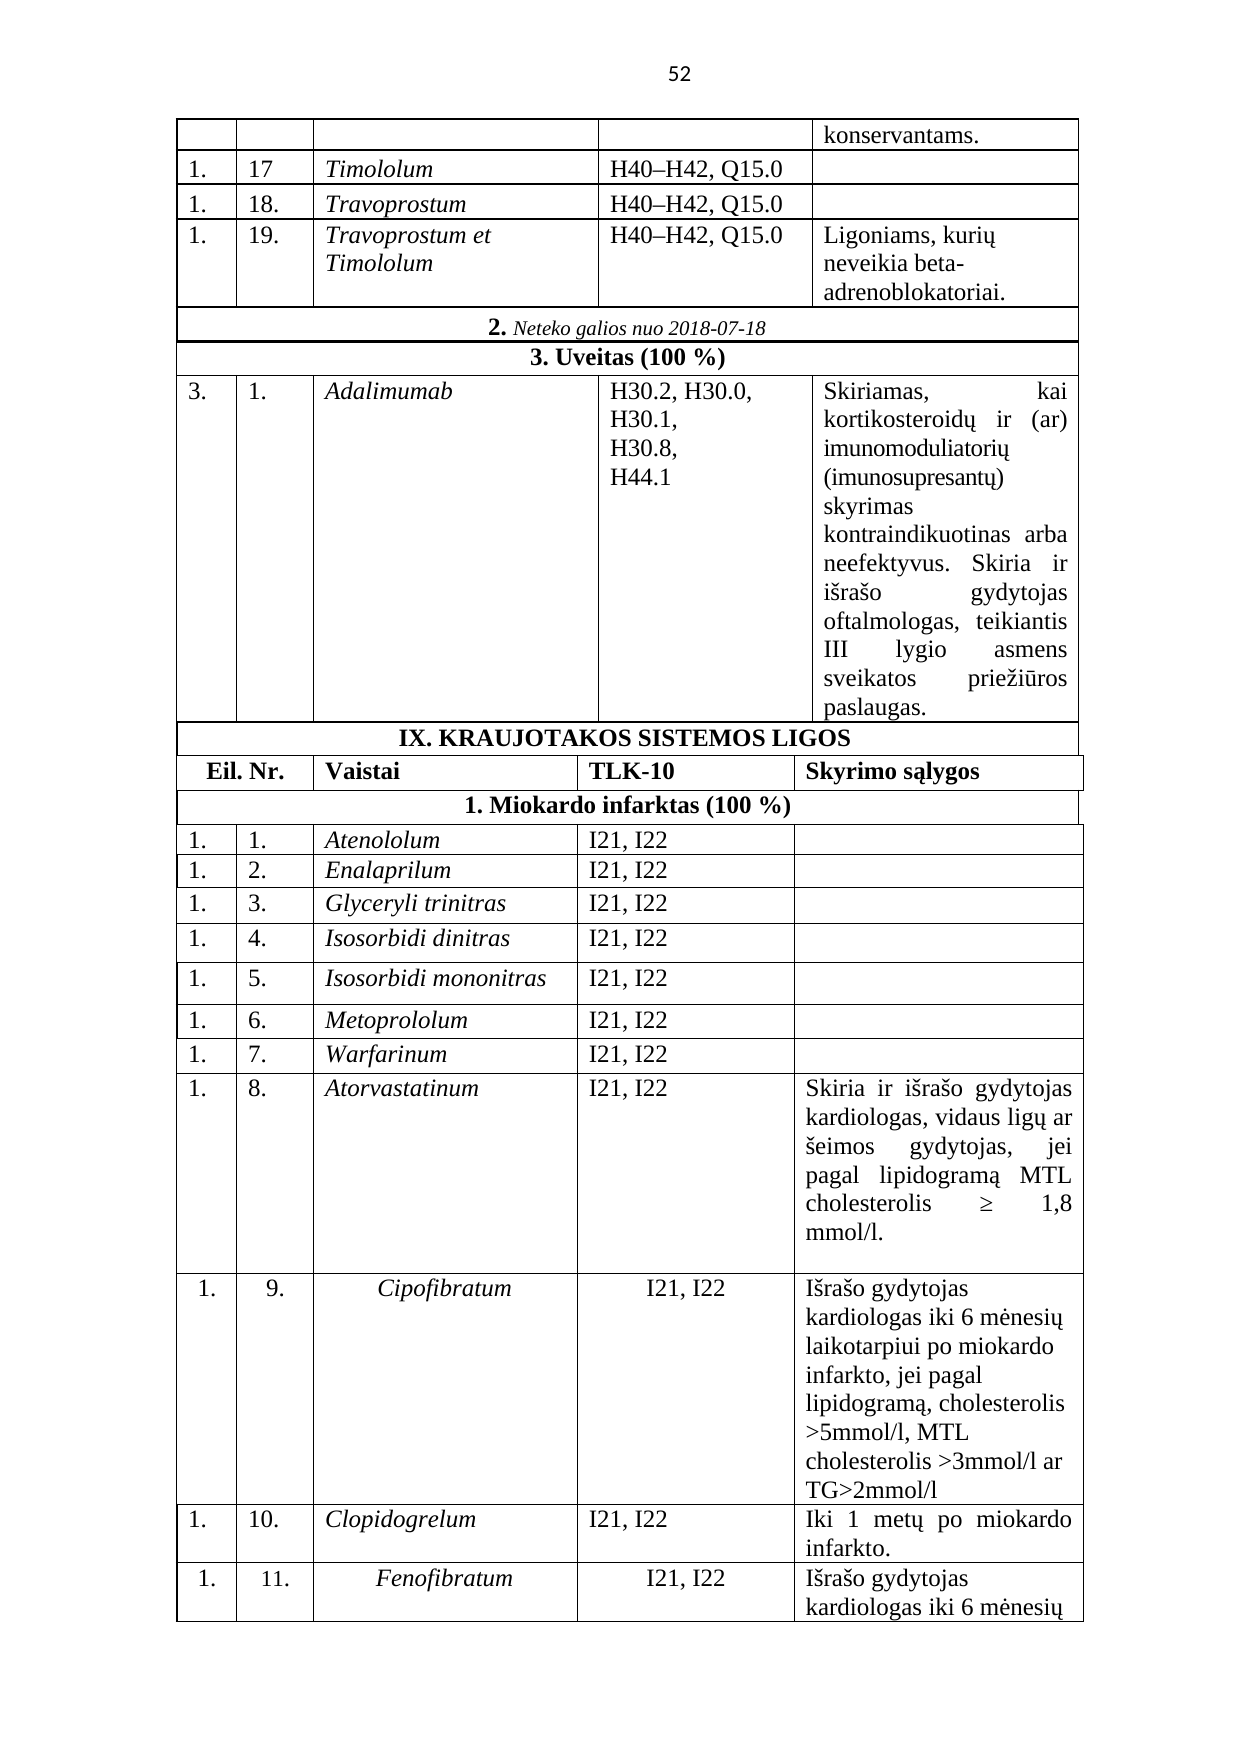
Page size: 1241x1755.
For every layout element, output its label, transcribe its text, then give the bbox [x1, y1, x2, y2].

table_cell 1. [237, 825, 313, 854]
table_cell [1093, 824, 1099, 854]
table_cell 1. [178, 151, 236, 183]
table_cell [1079, 218, 1083, 306]
table_cell [1099, 824, 1103, 854]
table_cell [1099, 183, 1103, 218]
table_cell [1109, 923, 1123, 962]
table_cell [1099, 790, 1103, 824]
table_cell I21, I22 [578, 825, 794, 854]
table_cell [1109, 1273, 1123, 1503]
table_cell Travoprostum [314, 185, 598, 218]
table_cell [1109, 375, 1123, 721]
table_cell [1088, 118, 1093, 149]
table_cell [1088, 755, 1093, 789]
table_cell [1088, 218, 1093, 306]
table_cell [1079, 183, 1083, 218]
table_cell Skiriamas, kai kortikosteroidų ir (ar) imunomoduliatorių (imunosupresantų) skyrimas kontraindikuotinas arba neefektyvus. Skiria ir išrašo gydytojas oftalmologas, teikiantis III lygio asmens sveikatos priežiūros paslaugas. [813, 376, 1078, 721]
table_cell 1. [178, 963, 236, 1004]
table_cell [1093, 149, 1099, 183]
table_cell H40–H42, Q15.0 [599, 185, 812, 218]
table_cell Išrašo gydytojas kardiologas iki 6 mėnesių [795, 1563, 1083, 1621]
table_cell [1093, 1562, 1099, 1621]
table_cell Adalimumab [314, 376, 598, 721]
table_cell [1093, 962, 1099, 1004]
table_cell [1088, 1562, 1093, 1621]
table_cell [1093, 887, 1099, 922]
table_cell [1084, 1038, 1088, 1072]
table_cell [1099, 887, 1103, 922]
table_cell [1093, 375, 1099, 721]
table_cell 1. [177, 1039, 236, 1072]
table_cell [1103, 887, 1109, 922]
table_cell [1084, 149, 1088, 183]
table_cell [1099, 375, 1103, 721]
table_cell [1084, 1004, 1088, 1038]
table_cell [1109, 1562, 1123, 1621]
table_cell konservantams. [813, 120, 1078, 149]
table_cell [795, 855, 1083, 887]
table_cell 10. [237, 1505, 313, 1562]
table_cell [1099, 218, 1103, 306]
table_cell [1088, 340, 1093, 375]
table_cell I21, I22 [578, 1505, 794, 1562]
table_cell [1084, 183, 1088, 218]
table_cell Warfarinum [314, 1039, 577, 1072]
table_cell [1099, 721, 1103, 755]
table_cell [1093, 183, 1099, 218]
table_cell [1109, 118, 1123, 149]
table_cell Isosorbidi mononitras [314, 963, 577, 1004]
table_cell [1109, 790, 1123, 824]
table_cell Metoprololum [314, 1005, 577, 1038]
table_cell 1. [177, 924, 236, 962]
table_cell [1103, 306, 1109, 340]
table_cell [1103, 1562, 1109, 1621]
table_cell 3. [237, 888, 313, 922]
table_cell [1088, 375, 1093, 721]
table_cell 1. [177, 1274, 236, 1503]
table_cell [1099, 755, 1103, 789]
table_cell 1. [177, 825, 236, 854]
table_cell Atenololum [314, 825, 577, 854]
table_cell [1093, 1004, 1099, 1038]
table_cell Atorvastatinum [314, 1074, 577, 1272]
table_cell [1099, 854, 1103, 887]
table_cell H40–H42, Q15.0 [599, 151, 812, 183]
table_cell [1093, 118, 1099, 149]
table_cell 18. [237, 185, 313, 218]
table_cell [1099, 306, 1103, 340]
table_cell [1103, 1273, 1109, 1503]
table_cell [1088, 149, 1093, 183]
table_cell 1. [178, 220, 236, 306]
table_cell [1093, 340, 1099, 375]
table_cell H30.2, H30.0, H30.1, H30.8, H44.1 [599, 376, 812, 721]
table_cell IX. KRAUJOTAKOS SISTEMOS LIGOS [178, 723, 1078, 755]
table_cell [1088, 790, 1093, 824]
table_cell [1088, 887, 1093, 922]
table_cell [1088, 1273, 1093, 1503]
table_cell [1084, 1273, 1088, 1503]
table_cell [1084, 824, 1088, 854]
table_cell [1084, 790, 1088, 824]
table_cell Fenofibratum [314, 1563, 577, 1621]
table_cell [1079, 149, 1083, 183]
table_cell [1088, 923, 1093, 962]
table_cell [1103, 721, 1109, 755]
table_cell [1109, 854, 1123, 887]
table_cell 6. [237, 1005, 313, 1038]
table_cell 1. [178, 185, 236, 218]
table_cell [1109, 1504, 1123, 1562]
table_cell Išrašo gydytojas kardiologas iki 6 mėnesių laikotarpiui po miokardo infarkto, jei pagal lipidogramą, cholesterolis >5mmol/l, MTL cholesterolis >3mmol/l ar TG>2mmol/l [795, 1274, 1083, 1503]
table_cell [795, 888, 1083, 922]
table_cell [1079, 306, 1083, 340]
table_cell 19. [237, 220, 313, 306]
table_cell 1. [177, 888, 236, 922]
table_cell [1099, 1073, 1103, 1272]
table_cell [1109, 887, 1123, 922]
table_cell [1109, 306, 1123, 340]
table_cell [1093, 218, 1099, 306]
table_cell [1084, 1073, 1088, 1272]
table_cell 1. Miokardo infarktas (100 %) [178, 791, 1078, 824]
table_cell [1109, 340, 1123, 375]
table_cell [795, 924, 1083, 962]
table_cell [1084, 218, 1088, 306]
table_cell [1093, 1038, 1099, 1072]
table_cell [795, 963, 1083, 1004]
table_cell [1084, 1504, 1088, 1562]
table_cell Skiria ir išrašo gydytojas kardiologas, vidaus ligų ar šeimos gydytojas, jei pagal lipidogramą MTL cholesterolis ≥ 1,8 mmol/l. [795, 1074, 1083, 1272]
table_cell [1103, 375, 1109, 721]
table_cell [1079, 375, 1083, 721]
table_cell I21, I22 [578, 855, 794, 887]
table_cell [1093, 923, 1099, 962]
table_cell 2. [237, 855, 313, 887]
table_cell Iki 1 metų po miokardo infarkto. [795, 1505, 1083, 1562]
table_cell [795, 1039, 1083, 1072]
table_cell TLK-10 [578, 756, 794, 789]
table_cell H40–H42, Q15.0 [599, 220, 812, 306]
table_cell [1093, 1273, 1099, 1503]
table_cell [1088, 854, 1093, 887]
table_cell [1084, 375, 1088, 721]
table_cell [1099, 340, 1103, 375]
table_cell [1088, 824, 1093, 854]
table_cell 1. [178, 1005, 236, 1038]
table_cell Enalaprilum [314, 855, 577, 887]
table_cell [1109, 962, 1123, 1004]
table_cell [1109, 721, 1123, 755]
table_cell [1103, 962, 1109, 1004]
table_cell [1109, 1004, 1123, 1038]
table_cell Travoprostum et Timololum [314, 220, 598, 306]
table_cell 8. [237, 1074, 313, 1272]
table_cell [813, 151, 1078, 183]
table_cell [314, 120, 598, 149]
table_cell [1099, 1004, 1103, 1038]
table_cell [1103, 1004, 1109, 1038]
table_cell I21, I22 [578, 1563, 794, 1621]
table_cell [1084, 755, 1088, 789]
table_cell [237, 120, 313, 149]
table_cell [1109, 1038, 1123, 1072]
table_cell [599, 120, 812, 149]
table_cell [1099, 1038, 1103, 1072]
table_cell [1099, 962, 1103, 1004]
table_cell Ligoniams, kurių neveikia beta-adrenoblokatoriai. [813, 220, 1078, 306]
table_cell 11. [237, 1563, 313, 1621]
table_cell Cipofibratum [314, 1274, 577, 1503]
table_cell [813, 185, 1078, 218]
table_cell I21, I22 [578, 1274, 794, 1503]
table_cell [1088, 721, 1093, 755]
table_cell 3. [177, 376, 236, 721]
table_cell [1099, 1562, 1103, 1621]
table_cell [1093, 790, 1099, 824]
table_cell [1099, 118, 1103, 149]
table_cell 5. [237, 963, 313, 1004]
table_cell [1103, 149, 1109, 183]
table_cell [1099, 1504, 1103, 1562]
table_cell [1084, 306, 1088, 340]
table_cell [1084, 962, 1088, 1004]
table_cell [1103, 1038, 1109, 1072]
table_cell [1088, 183, 1093, 218]
table_cell [1088, 962, 1093, 1004]
table_cell [1079, 118, 1083, 149]
table_cell [1103, 340, 1109, 375]
table_cell [1103, 1504, 1109, 1562]
table_cell 7. [237, 1039, 313, 1072]
table_cell [1109, 218, 1123, 306]
table_cell [1103, 1073, 1109, 1272]
table_cell 1. [177, 1074, 236, 1272]
table_cell 4. [237, 924, 313, 962]
table_cell Vaistai [314, 756, 577, 789]
table_cell [1093, 1504, 1099, 1562]
table_cell [1103, 755, 1109, 789]
table_cell [1109, 183, 1123, 218]
table_cell [1103, 183, 1109, 218]
table_cell [795, 825, 1083, 854]
table_cell I21, I22 [578, 924, 794, 962]
table_cell [1084, 118, 1088, 149]
table_cell 1. [178, 1505, 236, 1562]
table_cell 1. [178, 1563, 236, 1621]
table_cell [1103, 824, 1109, 854]
table_cell Skyrimo sąlygos [795, 756, 1083, 789]
table_cell [1103, 790, 1109, 824]
table_cell [1084, 923, 1088, 962]
table_cell [1084, 887, 1088, 922]
table_cell [1093, 1073, 1099, 1272]
table_cell [1109, 824, 1123, 854]
table_cell [1084, 854, 1088, 887]
table_cell [1109, 149, 1123, 183]
table_cell I21, I22 [578, 888, 794, 922]
table_cell [1099, 1273, 1103, 1503]
table_cell [1093, 755, 1099, 789]
table_cell 1. [237, 376, 313, 721]
table_cell Isosorbidi dinitras [314, 924, 577, 962]
table_cell [1079, 791, 1083, 824]
table_cell I21, I22 [578, 963, 794, 1004]
table_cell Glyceryli trinitras [314, 888, 577, 922]
table_cell [1109, 755, 1123, 789]
table_cell [1084, 340, 1088, 375]
table_cell [795, 1005, 1083, 1038]
table_cell [1088, 1073, 1093, 1272]
table_cell I21, I22 [578, 1005, 794, 1038]
table_cell [178, 120, 236, 149]
table_cell I21, I22 [578, 1039, 794, 1072]
table_cell [1099, 149, 1103, 183]
table_cell [1093, 854, 1099, 887]
table_cell [1103, 218, 1109, 306]
table_cell 9. [237, 1274, 313, 1503]
table_cell [1079, 721, 1083, 755]
table_cell 2. Neteko galios nuo 2018-07-18 [178, 308, 1078, 340]
table_cell [1109, 1073, 1123, 1272]
table_cell Clopidogrelum [314, 1505, 577, 1562]
table_cell [1084, 721, 1088, 755]
table_cell Timololum [314, 151, 598, 183]
table_cell [1099, 923, 1103, 962]
table_cell Eil. Nr. [177, 756, 313, 789]
table_cell [1079, 340, 1083, 375]
table_cell [1103, 854, 1109, 887]
table_cell [1088, 306, 1093, 340]
table_cell I21, I22 [578, 1074, 794, 1272]
table_cell [1084, 1562, 1088, 1621]
table_cell [1088, 1038, 1093, 1072]
table_cell [1088, 1504, 1093, 1562]
table_cell [1088, 1004, 1093, 1038]
table_cell [1093, 306, 1099, 340]
table_cell [1093, 721, 1099, 755]
table_cell 1. [178, 855, 236, 887]
table_cell 17 [237, 151, 313, 183]
table_cell [1103, 118, 1109, 149]
table_cell 3. Uveitas (100 %) [177, 343, 1078, 375]
table_cell [1103, 923, 1109, 962]
